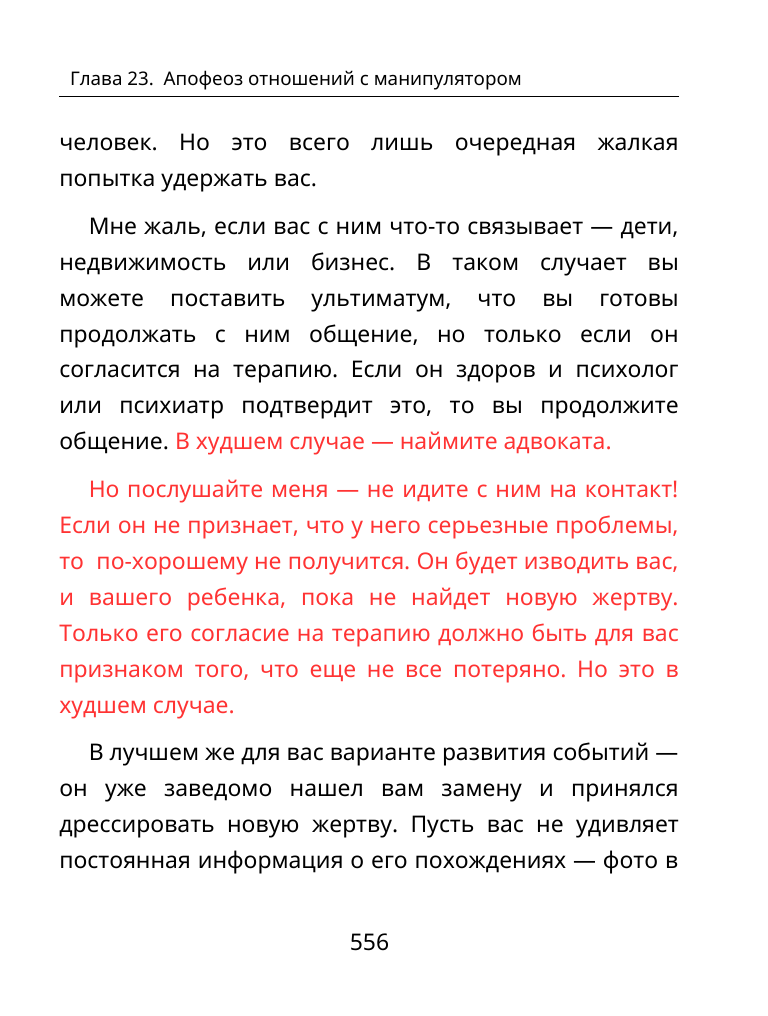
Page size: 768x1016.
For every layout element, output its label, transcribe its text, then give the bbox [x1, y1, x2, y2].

text В лучшем же для вас варианте развития событий — он уже заведомо нашел вам замену и принялся дрессировать новую жертву. Пусть вас не удивляет постоянная информация о его похождениях — фото в [59, 736, 679, 875]
text Мне жаль, если вас с ним что-то связывает — дети, недвижимость или бизнес. В таком случает вы можете поставить ультиматум, что вы готовы продолжать с ним общение, но только если он согласится на терапию. Если он здоров и психолог или психиатр подтвердит это, то вы продолжите общение. В худшем случае — наймите адвоката. [59, 210, 679, 457]
text человек. Но это всего лишь очередная жалкая попытка удержать вас. [59, 126, 679, 193]
text Но послушайте меня — не идите с ним на контакт! Если он не признает, что у него серьезные проблемы, то по-хорошему не получится. Он будет изводить вас, и вашего ребенка, пока не найдет новую жертву. Только его согласие на терапию должно быть для вас признаком того, что еще не все потеряно. Но это в худшем случае. [59, 473, 679, 720]
